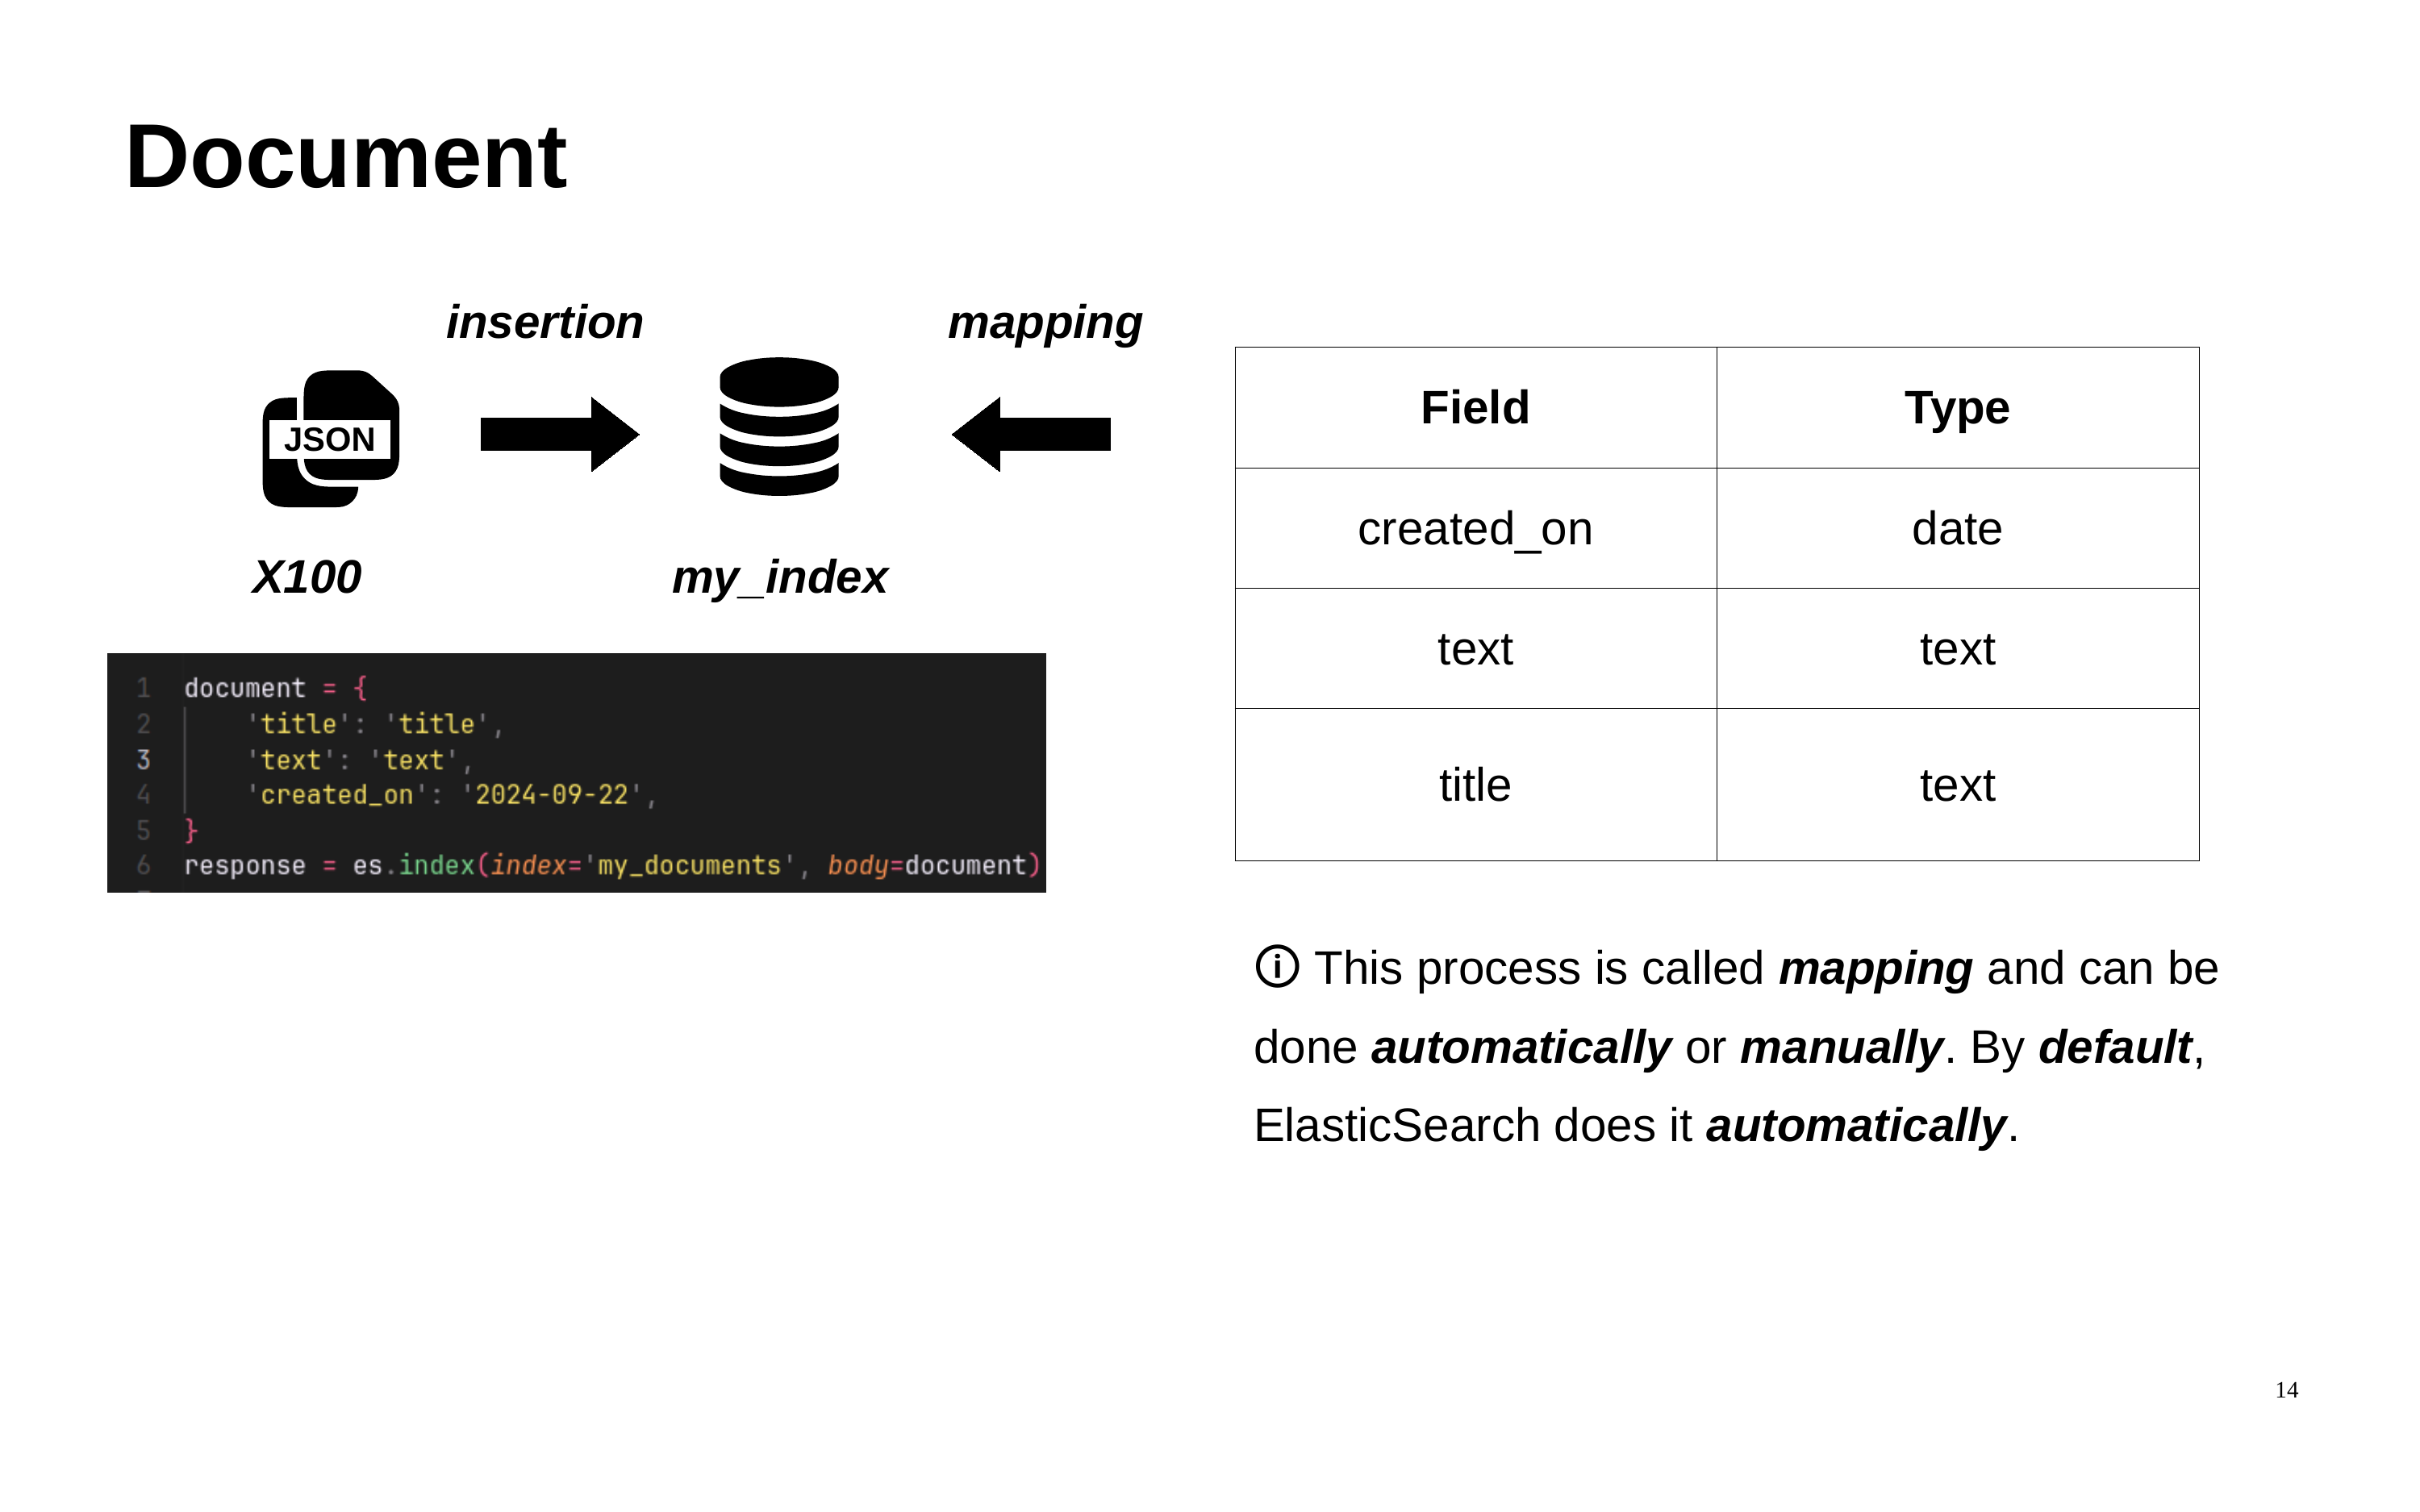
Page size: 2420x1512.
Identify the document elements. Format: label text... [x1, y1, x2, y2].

picture [107, 653, 1046, 893]
text_box [481, 397, 640, 472]
table_cell text [1717, 589, 2199, 708]
table_header Field [1236, 348, 1717, 468]
text_box my_index [636, 521, 926, 625]
text_box X100 [235, 521, 380, 625]
picture [711, 357, 850, 496]
table_header Type [1717, 348, 2199, 468]
text_box Document [112, 61, 1287, 251]
table_cell date [1717, 469, 2199, 588]
text_box 🛈 This process is called mapping and can be done automatically or manually. By default, ElasticSearch does it automatically. [1241, 910, 2256, 1162]
table_cell created_on [1236, 469, 1717, 588]
text_box insertion [400, 266, 691, 370]
text_box mapping [900, 266, 1191, 370]
picture [248, 356, 414, 522]
text_box JSON [269, 420, 390, 459]
table_cell title [1236, 709, 1717, 860]
table_cell text [1236, 589, 1717, 708]
table_cell text [1717, 709, 2199, 860]
text_box [952, 397, 1111, 472]
